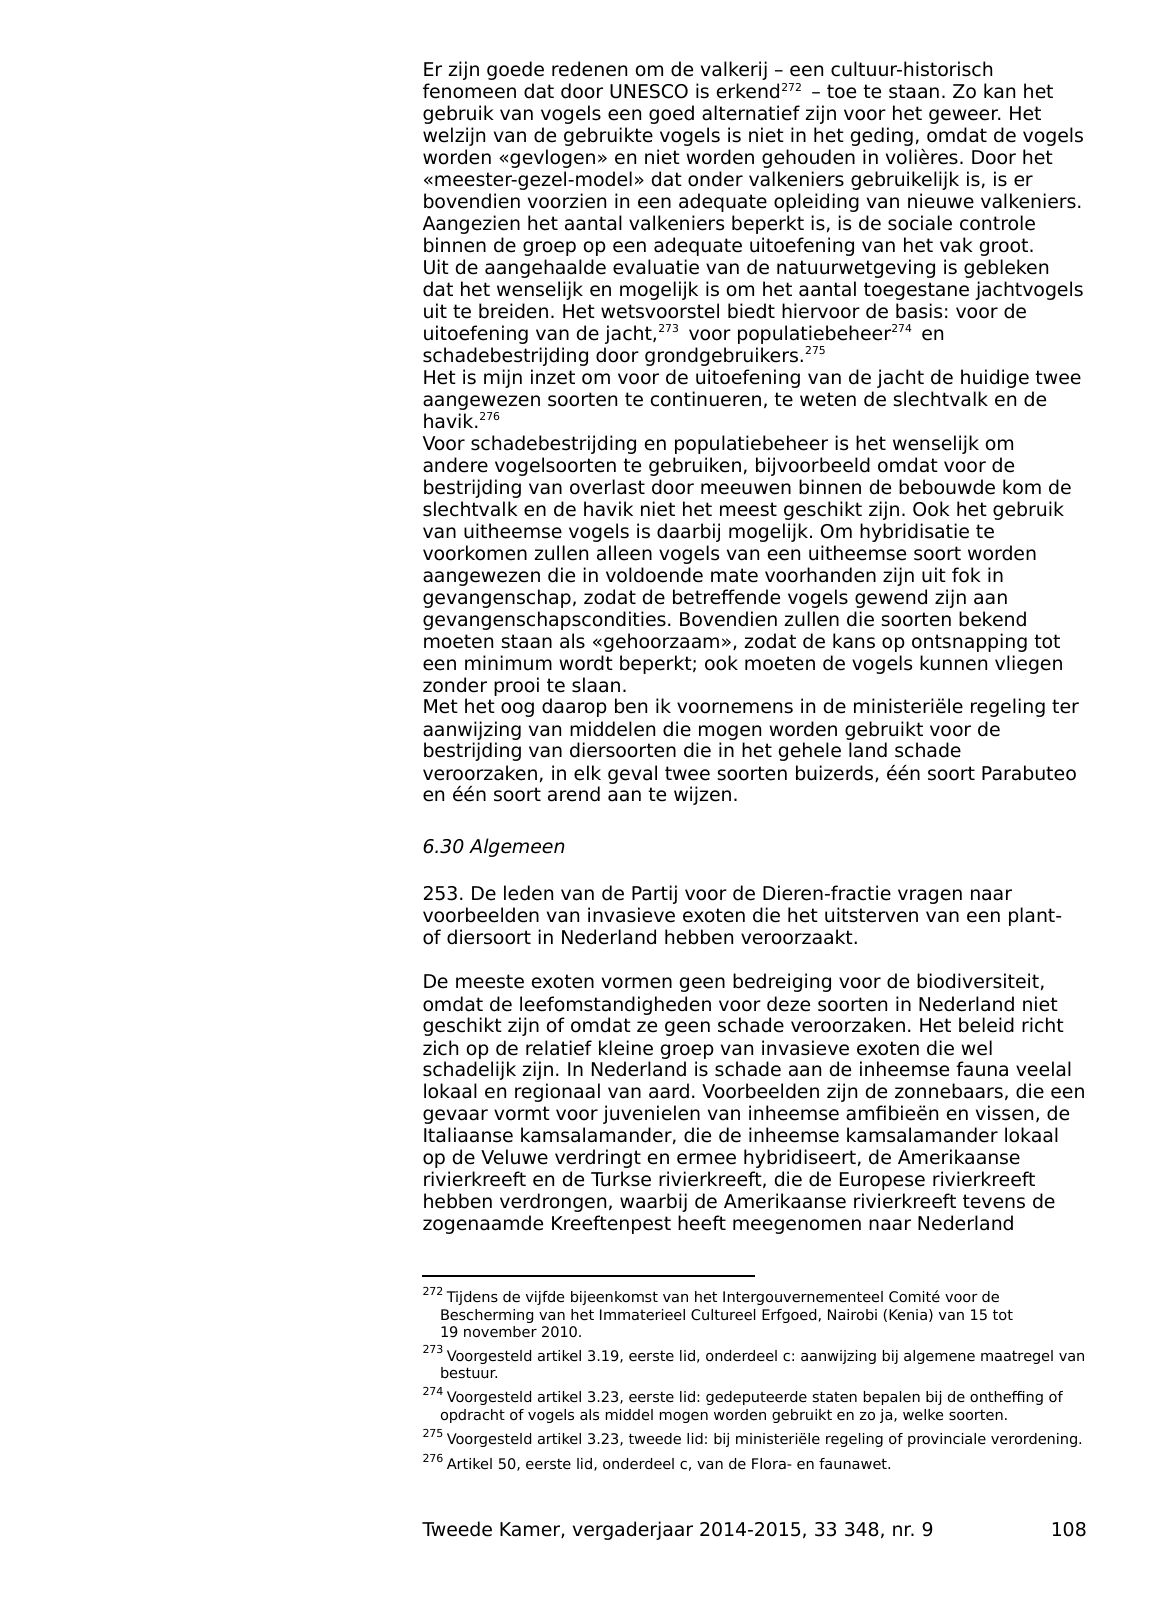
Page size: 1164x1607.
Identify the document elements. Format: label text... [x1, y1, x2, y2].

text Voor schadebestrijding en populatiebeheer is het wenselijk om andere vogelsoorten te gebruiken, bijvoorbeeld omdat voor de bestrijding van overlast door meeuwen binnen de bebouwde kom de slechtvalk en de havik niet het meest geschikt zijn. Ook het gebruik van uitheemse vogels is daarbij mogelijk. Om hybridisatie te voorkomen zullen alleen vogels van een uitheemse soort worden aangewezen die in voldoende mate voorhanden zijn uit fok in gevangenschap, zodat de betreffende vogels gewend zijn aan gevangenschapscondities. Bovendien zullen die soorten bekend moeten staan als «gehoorzaam», zodat de kans op ontsnapping tot een minimum wordt beperkt; ook moeten de vogels kunnen vliegen zonder prooi te slaan. [422, 433, 1087, 696]
text Er zijn goede redenen om de valkerij – een cultuur-historisch fenomeen dat door UNESCO is erkend – toe te staan. Zo kan het gebruik van vogels een goed alternatief zijn voor het geweer. Het welzijn van de gebruikte vogels is niet in het geding, omdat de vogels worden «gevlogen» en niet worden gehouden in volières. Door het «meester-gezel-model» dat onder valkeniers gebruikelijk is, is er bovendien voorzien in een adequate opleiding van nieuwe valkeniers. Aangezien het aantal valkeniers beperkt is, is de sociale controle binnen de groep op een adequate uitoefening van het vak groot. [422, 59, 1087, 257]
text Voorgesteld artikel 3.23, tweede lid: bij ministeriële regeling of provinciale verordening. [422, 1427, 1087, 1449]
subtitle 6.30 Algemeen [422, 836, 1087, 858]
text 253. De leden van de Partij voor de Dieren-fractie vragen naar voorbeelden van invasieve exoten die het uitsterven van een plant- of diersoort in Nederland hebben veroorzaakt. [422, 883, 1087, 949]
text De meeste exoten vormen geen bedreiging voor de biodiversiteit, omdat de leefomstandigheden voor deze soorten in Nederland niet geschikt zijn of omdat ze geen schade veroorzaken. Het beleid richt zich op de relatief kleine groep van invasieve exoten die wel schadelijk zijn. In Nederland is schade aan de inheemse fauna veelal lokaal en regionaal van aard. Voorbeelden zijn de zonnebaars, die een gevaar vormt voor juvenielen van inheemse amfibieën en vissen, de Italiaanse kamsalamander, die de inheemse kamsalamander lokaal op de Veluwe verdringt en ermee hybridiseert, de Amerikaanse rivierkreeft en de Turkse rivierkreeft, die de Europese rivierkreeft hebben verdrongen, waarbij de Amerikaanse rivierkreeft tevens de zogenaamde Kreeftenpest heeft meegenomen naar Nederland [422, 971, 1087, 1235]
text Artikel 50, eerste lid, onderdeel c, van de Flora- en faunawet. [422, 1452, 1087, 1474]
text Voorgesteld artikel 3.19, eerste lid, onderdeel c: aanwijzing bij algemene maatregel van bestuur. [422, 1343, 1087, 1382]
text Met het oog daarop ben ik voornemens in de ministeriële regeling ter aanwijzing van middelen die mogen worden gebruikt voor de bestrijding van diersoorten die in het gehele land schade veroorzaken, in elk geval twee soorten buizerds, één soort Parabuteo en één soort arend aan te wijzen. [422, 696, 1087, 806]
text Uit de aangehaalde evaluatie van de natuurwetgeving is gebleken dat het wenselijk en mogelijk is om het aantal toegestane jachtvogels uit te breiden. Het wetsvoorstel biedt hiervoor de basis: voor de uitoefening van de jacht, voor populatiebeheer en schadebestrijding door grondgebruikers. [422, 257, 1087, 367]
text Het is mijn inzet om voor de uitoefening van de jacht de huidige twee aangewezen soorten te continueren, te weten de slechtvalk en de havik. [422, 367, 1087, 433]
text Voorgesteld artikel 3.23, eerste lid: gedeputeerde staten bepalen bij de ontheffing of opdracht of vogels als middel mogen worden gebruikt en zo ja, welke soorten. [422, 1385, 1087, 1424]
text Tijdens de vijfde bijeenkomst van het Intergouvernementeel Comité voor de Bescherming van het Immaterieel Cultureel Erfgoed, Nairobi (Kenia) van 15 tot 19 november 2010. [422, 1285, 1087, 1341]
